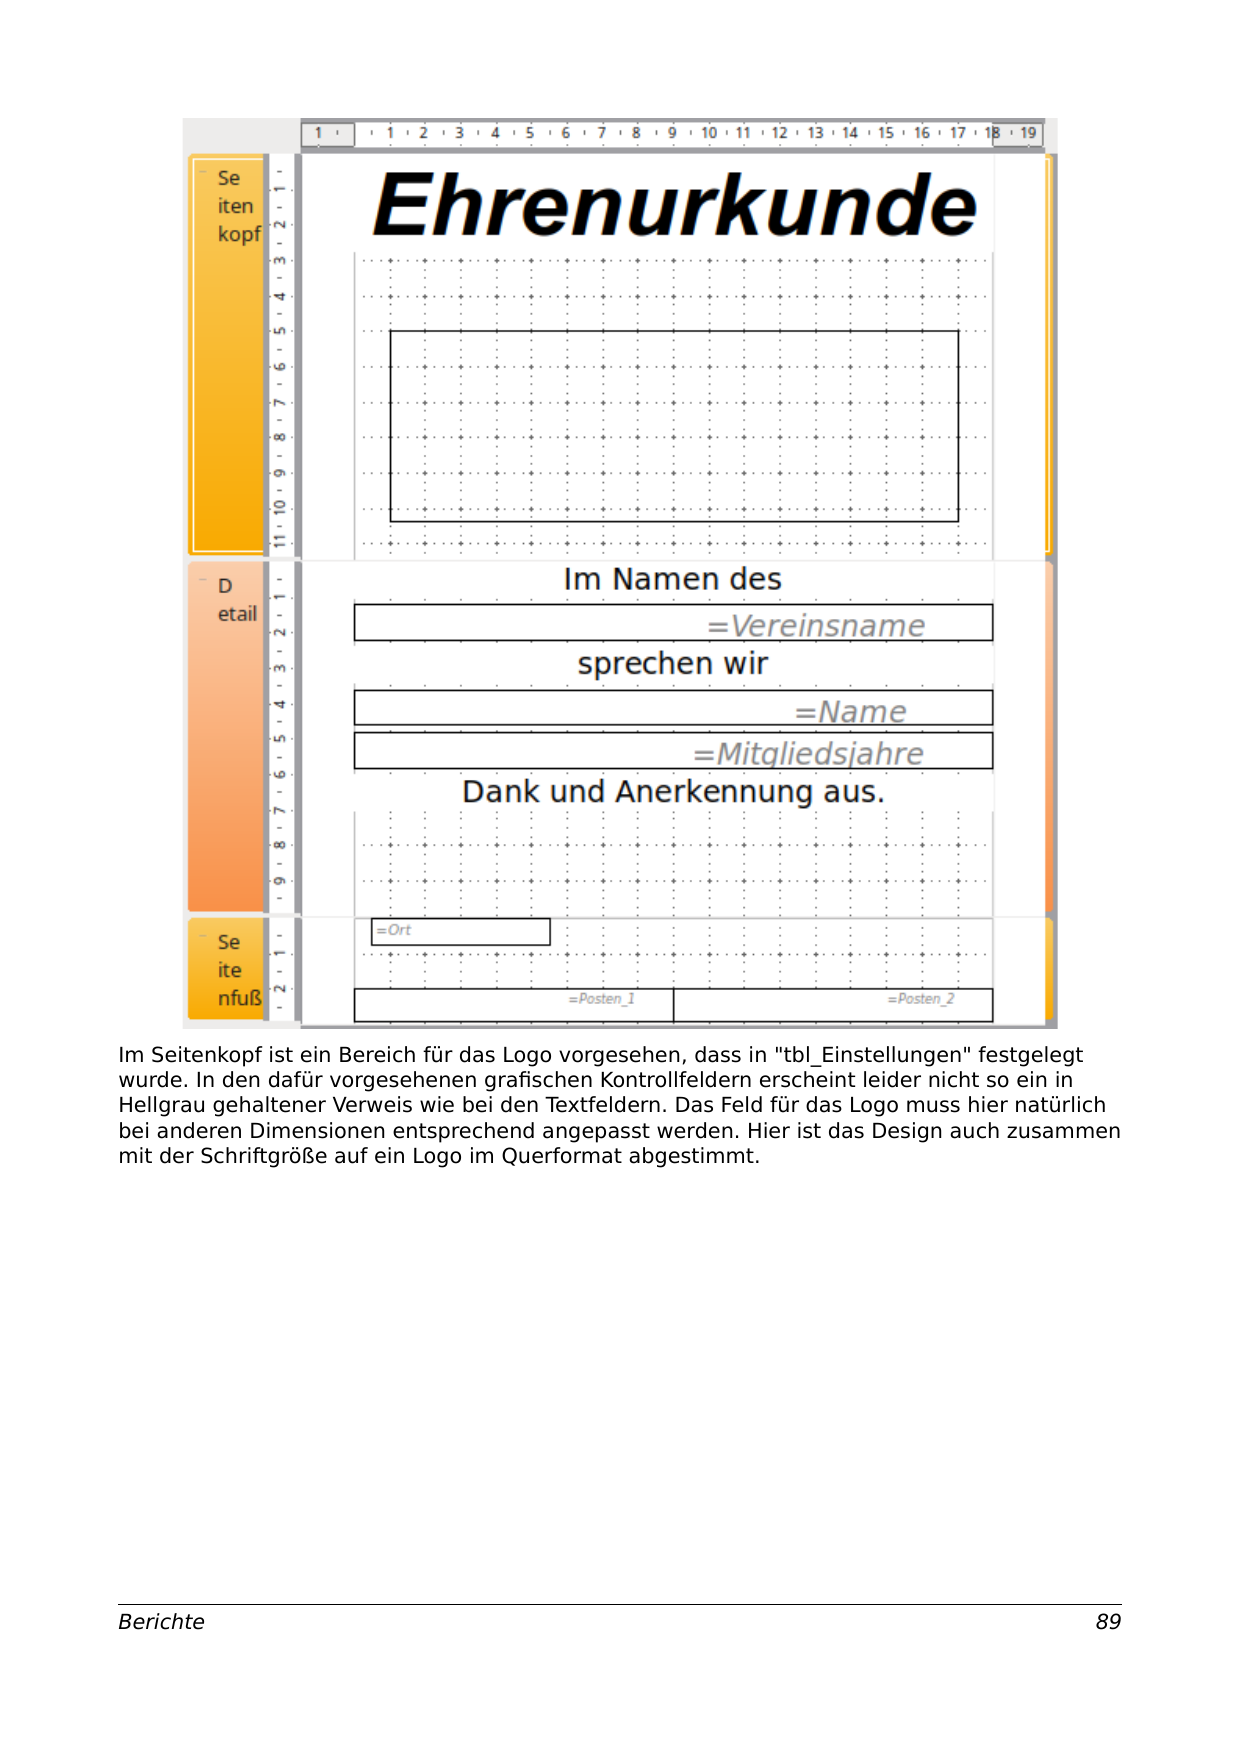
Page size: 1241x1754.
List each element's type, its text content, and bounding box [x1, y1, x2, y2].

text Im Seitenkopf ist ein Bereich für das Logo vorgesehen, dass in "tbl_Einstellungen" festgelegt wurde. In den dafür vorgesehenen grafischen Kontrollfeldern erscheint leider nicht so ein in Hellgrau gehaltener Verweis wie bei den Textfeldern. Das Feld für das Logo muss hier natürlich bei anderen Dimensionen entsprechend angepasst werden. Hier ist das Design auch zusammen mit der Schriftgröße auf ein Logo im Querformat abgestimmt. [118, 1043, 1122, 1168]
